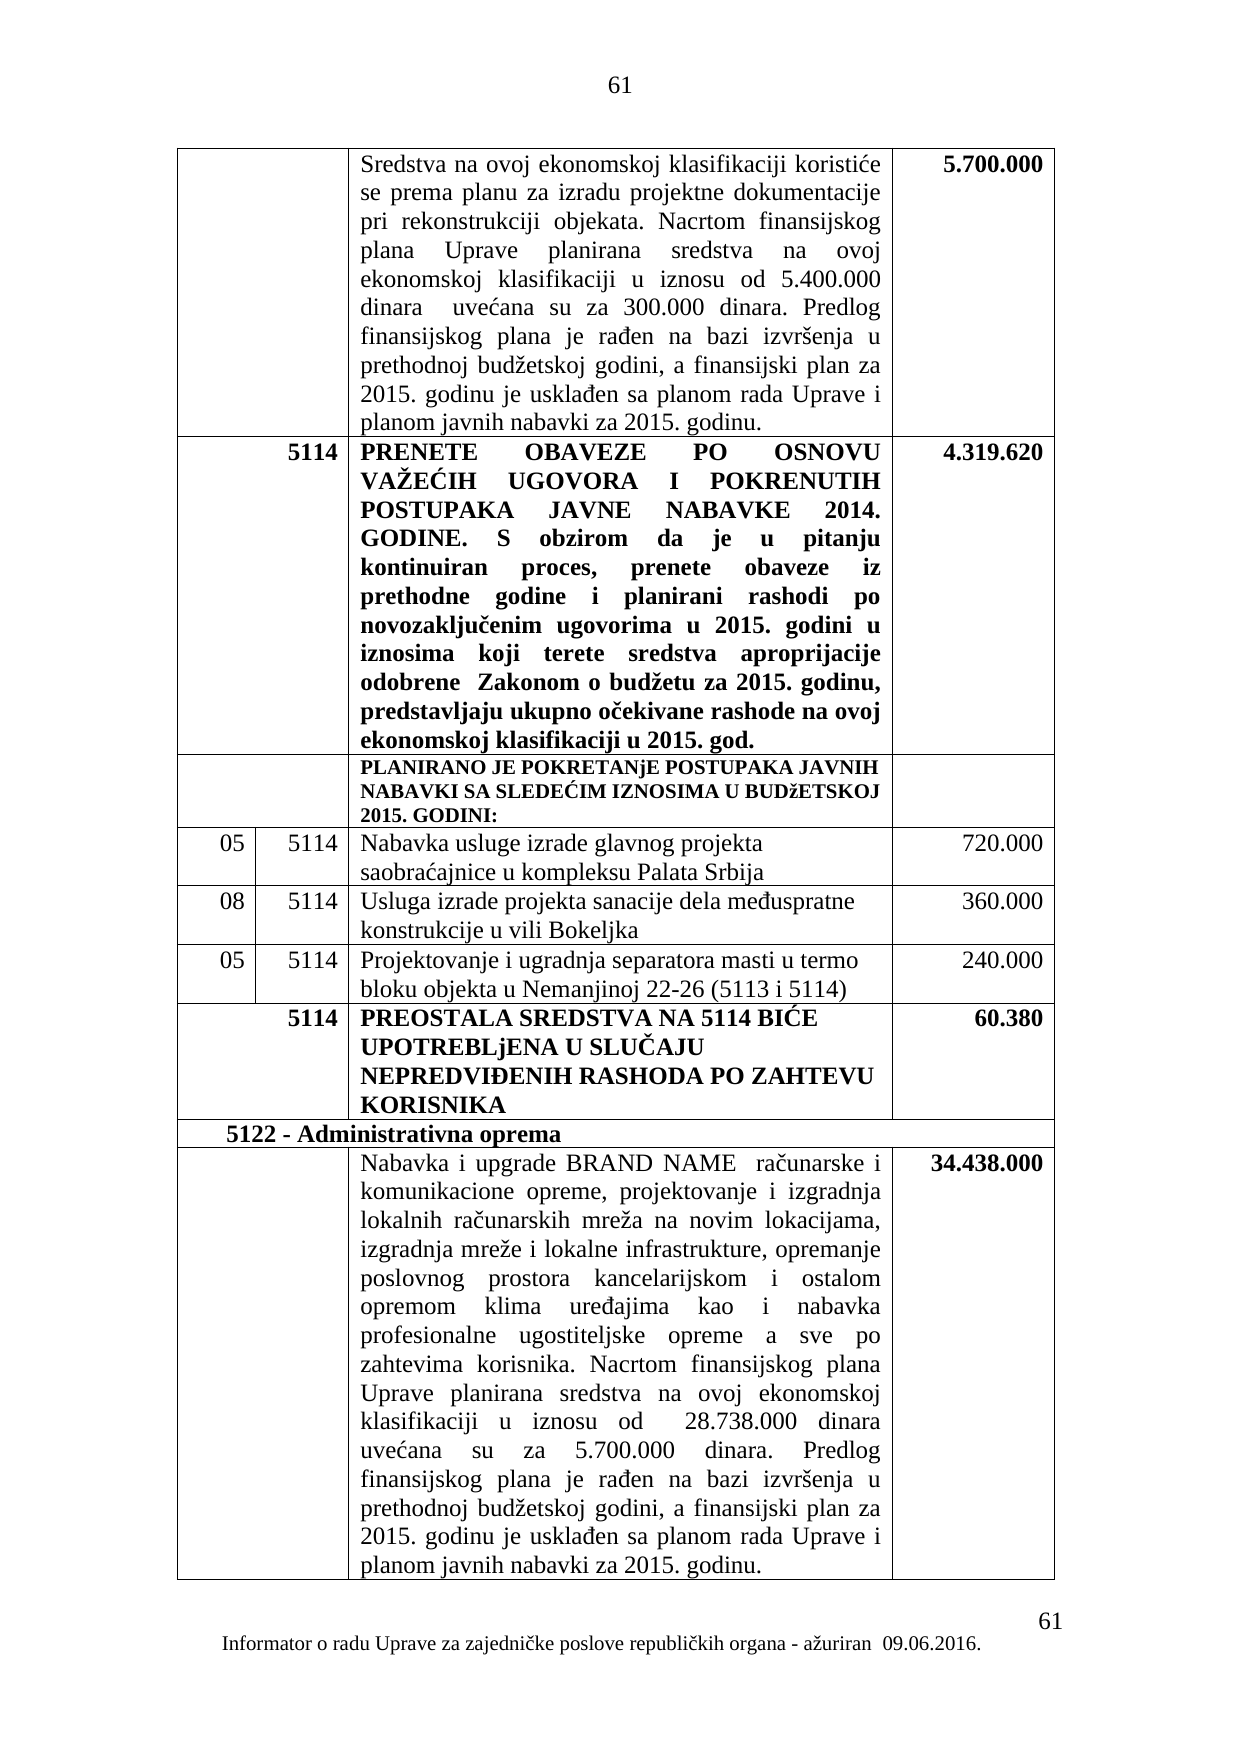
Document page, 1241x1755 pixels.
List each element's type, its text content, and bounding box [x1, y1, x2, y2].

table_cell 5114 [256, 828, 348, 885]
table_cell PRENETE OBAVEZE PO OSNOVU VAŽEĆIH UGOVORA I POKRENUTIH POSTUPAKA JAVNE NABAVKE 2014. GODINE. S obzirom da je u pitanju kontinuiran proces, prenete obaveze iz prethodne godine i planirani rashodi po novozaklјučenim ugovorima u 2015. godini u iznosima koji terete sredstva aproprijacije odobrene Zakonom o budžetu za 2015. godinu, predstavlјaju ukupno očekivane rashode na ovoj ekonomskoj klasifikaciji u 2015. god. [349, 437, 892, 753]
table_cell 360.000 [893, 886, 1054, 944]
table_cell 5114 [178, 437, 348, 753]
table_cell Nabavka i upgrade BRAND NAME računarske i komunikacione opreme, projektovanje i izgradnja lokalnih računarskih mreža na novim lokacijama, izgradnja mreže i lokalne infrastrukture, opremanje poslovnog prostora kancelarijskom i ostalom opremom klima uređajima kao i nabavka profesionalne ugostitelјske opreme a sve po zahtevima korisnika. Nacrtom finansijskog plana Uprave planirana sredstva na ovoj ekonomskoj klasifikaciji u iznosu od 28.738.000 dinara uvećana su za 5.700.000 dinara. Predlog finansijskog plana je rađen na bazi izvršenja u prethodnoj budžetskoj godini, a finansijski plan za 2015. godinu je usklađen sa planom rada Uprave i planom javnih nabavki za 2015. godinu. [349, 1148, 892, 1579]
table_cell 5114 [178, 1004, 348, 1118]
table_cell 34.438.000 [893, 1148, 1054, 1579]
table_cell 5114 [256, 886, 348, 944]
table_cell 5114 [256, 945, 348, 1002]
table_cell 720.000 [893, 828, 1054, 885]
table_cell [893, 755, 1054, 827]
table_cell Projektovanje i ugradnja separatora masti u termo bloku objekta u Nemanjinoj 22-26 (5113 i 5114) [349, 945, 892, 1002]
table_cell Usluga izrade projekta sanacije dela međuspratne konstrukcije u vili Bokelјka [349, 886, 892, 944]
table_cell 5122 - Administrativna oprema [178, 1120, 1054, 1147]
table_cell 5.700.000 [893, 149, 1054, 436]
table_cell [178, 755, 348, 827]
table_cell 05 [178, 828, 255, 885]
table_cell 08 [178, 886, 255, 944]
table_cell 05 [178, 945, 255, 1002]
table_cell [178, 1148, 348, 1579]
table_cell PLANIRANO JE POKRETANјE POSTUPAKA JAVNIH NABAVKI SA SLEDEĆIM IZNOSIMA U BUDžETSKOJ 2015. GODINI: [349, 755, 892, 827]
table_cell Nabavka usluge izrade glavnog projekta saobraćajnice u kompleksu Palata Srbija [349, 828, 892, 885]
table_cell [178, 149, 348, 436]
table_cell 60.380 [893, 1004, 1054, 1118]
table_cell PREOSTALA SREDSTVA NA 5114 BIĆE UPOTREBLjENA U SLUČAJU NEPREDVIĐENIH RASHODA PO ZAHTEVU KORISNIKA [349, 1004, 892, 1118]
table_cell 4.319.620 [893, 437, 1054, 753]
table_cell Sredstva na ovoj ekonomskoj klasifikaciji koristiće se prema planu za izradu projektne dokumentacije pri rekonstrukciji objekata. Nacrtom finansijskog plana Uprave planirana sredstva na ovoj ekonomskoj klasifikaciji u iznosu od 5.400.000 dinara uvećana su za 300.000 dinara. Predlog finansijskog plana je rađen na bazi izvršenja u prethodnoj budžetskoj godini, a finansijski plan za 2015. godinu je usklađen sa planom rada Uprave i planom javnih nabavki za 2015. godinu. [349, 149, 892, 436]
table_cell 240.000 [893, 945, 1054, 1002]
